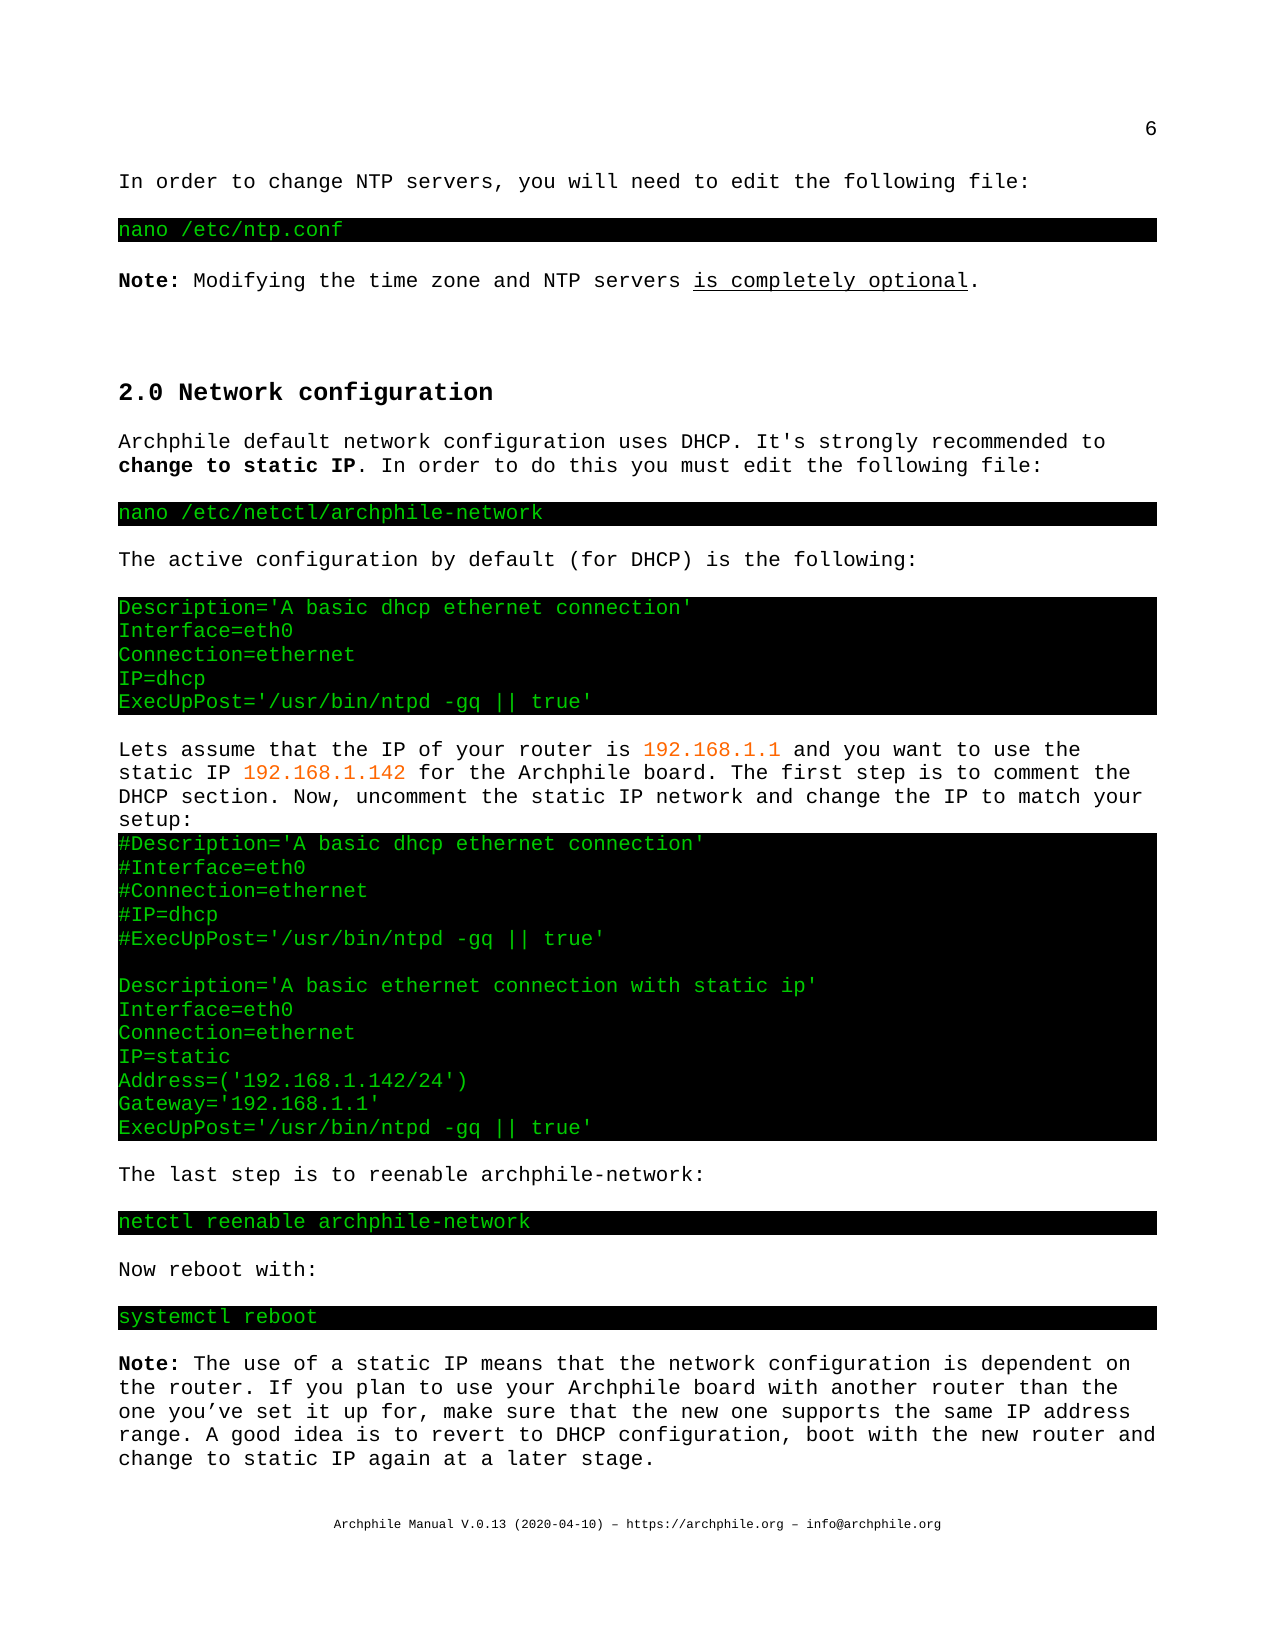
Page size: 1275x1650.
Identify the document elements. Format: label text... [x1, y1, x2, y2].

text Connection=ethernet [118, 1022, 1157, 1046]
text #Interface=eth0 [118, 857, 1157, 880]
text Address=('192.168.1.142/24') [118, 1069, 1157, 1093]
text Connection=ethernet [118, 644, 1157, 668]
text ExecUpPost='/usr/bin/ntpd -gq || true' [118, 1117, 1157, 1141]
text Note: The use of a static IP means that the network configuration is dependent on the router. If you plan to use your Archphile board with another router than the one you’ve set it up for, make sure that the new one supports the same IP address range. A good idea is to revert to DHCP configuration, boot with the new router and change to static IP again at a later stage. [118, 1353, 1157, 1472]
text Description='A basic ethernet connection with static ip' [118, 975, 1157, 999]
text In order to change NTP servers, you will need to edit the following file: [118, 171, 1157, 195]
text nano /etc/netctl/archphile-network [118, 502, 1157, 526]
text nano /etc/ntp.conf [118, 218, 1157, 242]
text Archphile default network configuration uses DHCP. It's strongly recommended to change to static IP. In order to do this you must edit the following file: [118, 431, 1157, 478]
text #Description='A basic dhcp ethernet connection' [118, 833, 1157, 857]
text The last step is to reenable archphile-network: [118, 1164, 1157, 1188]
text ExecUpPost='/usr/bin/ntpd -gq || true' [118, 691, 1157, 715]
text #IP=dhcp [118, 904, 1157, 928]
text Now reboot with: [118, 1259, 1157, 1282]
text Gateway='192.168.1.1' [118, 1093, 1157, 1117]
text IP=static [118, 1046, 1157, 1069]
text Interface=eth0 [118, 999, 1157, 1022]
text The active configuration by default (for DHCP) is the following: [118, 549, 1157, 573]
text Note: Modifying the time zone and NTP servers is completely optional. [118, 271, 1157, 294]
text Interface=eth0 [118, 620, 1157, 644]
text IP=dhcp [118, 668, 1157, 691]
text #Connection=ethernet [118, 880, 1157, 904]
text netctl reenable archphile-network [118, 1211, 1157, 1235]
text #ExecUpPost='/usr/bin/ntpd -gq || true' [118, 928, 1157, 951]
text Description='A basic dhcp ethernet connection' [118, 597, 1157, 620]
text 2.0 Network configuration [118, 379, 1157, 407]
text systemctl reboot [118, 1306, 1157, 1330]
text Lets assume that the IP of your router is 192.168.1.1 and you want to use the static IP 192.168.1.142 for the Archphile board. The first step is to comment the DHCP section. Now, uncomment the static IP network and change the IP to match your setup: [118, 738, 1157, 833]
